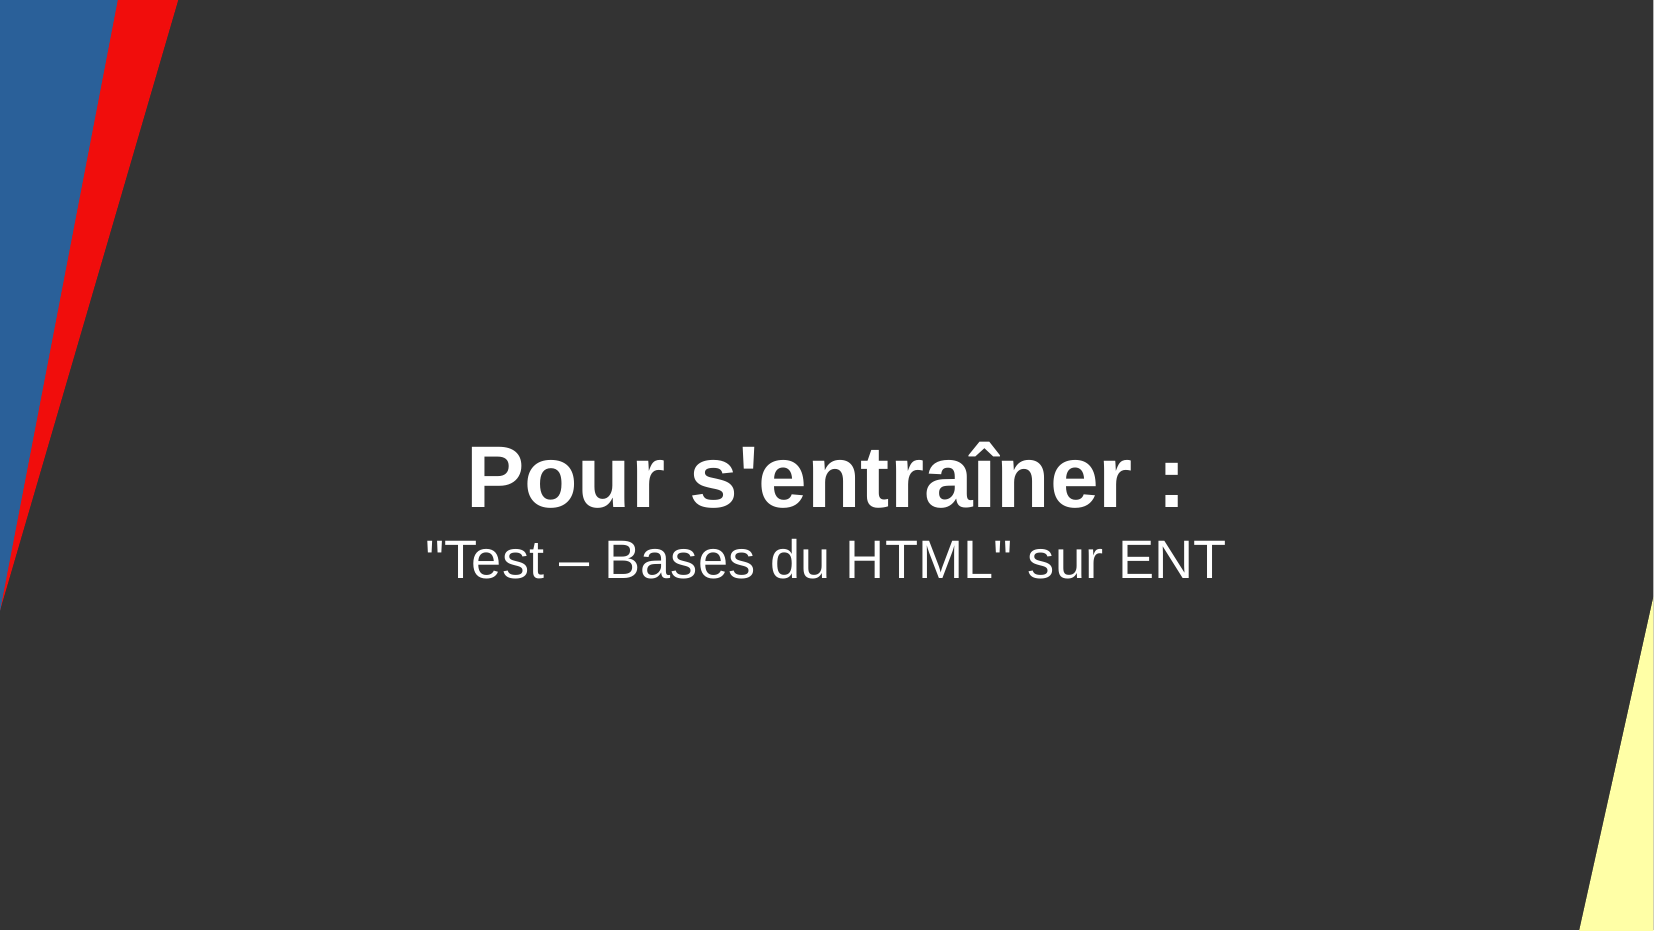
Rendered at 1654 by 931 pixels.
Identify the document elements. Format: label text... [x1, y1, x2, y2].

text_box [1579, 594, 1654, 931]
title Pour s'entraîner : [31, 428, 1622, 527]
title "Test – Bases du HTML" sur ENT [286, 529, 1368, 591]
text_box [0, 0, 179, 612]
